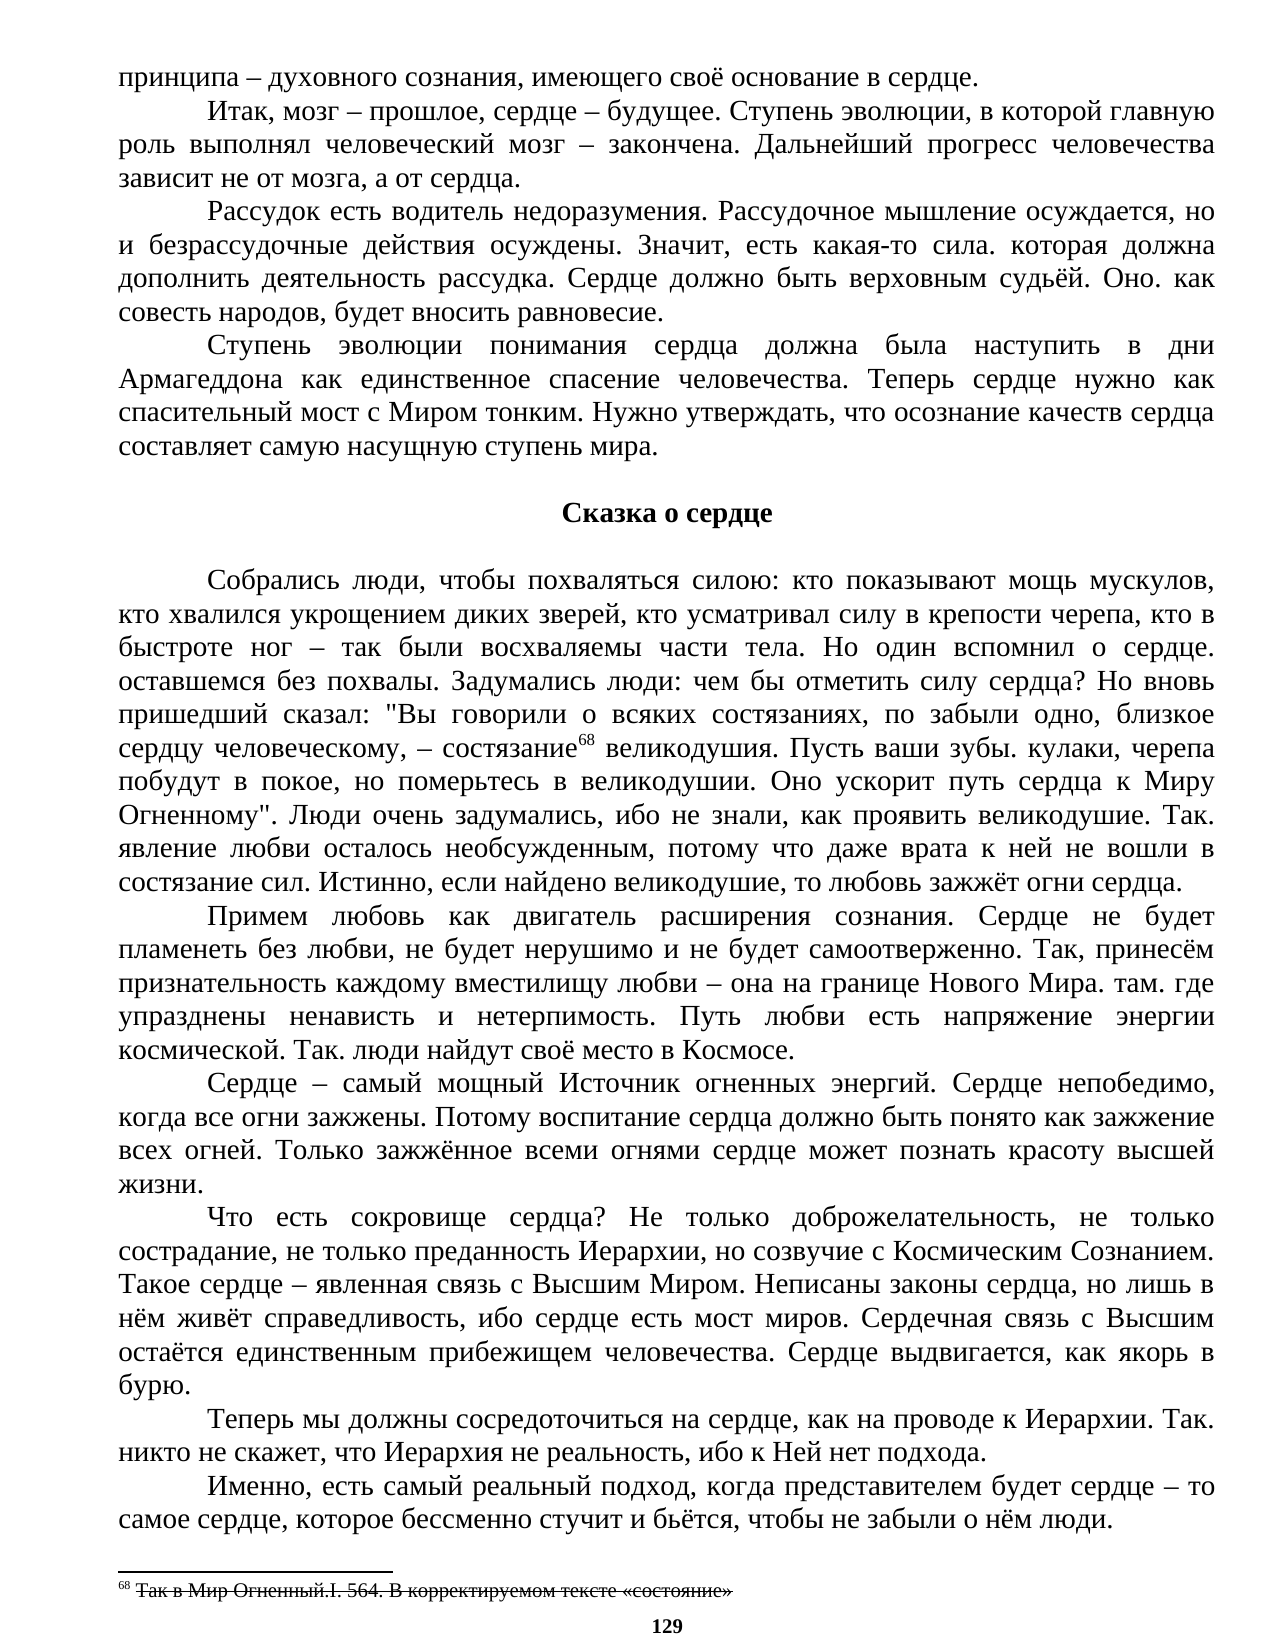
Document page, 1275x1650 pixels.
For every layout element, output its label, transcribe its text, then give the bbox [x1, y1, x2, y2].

text Рассудок есть водитель недоразумения. Рассудочное мышление осуждается, но и безрассудочные действия осуждены. Значит, есть какая-то сила. которая должна дополнить деятельность рассудка. Сердце должно быть верховным судьёй. Оно. как совесть народов, будет вносить равновесие. [118, 193, 1216, 327]
text Что есть сокровище сердца? Не только доброжелательность, не только сострадание, не только преданность Иерархии, но созвучие с Космическим Сознанием. Такое сердце – явленная связь с Высшим Миром. Неписаны законы сердца, но лишь в нём живёт справедливость, ибо сердце есть мост миров. Сердечная связь с Высшим остаётся единственным прибежищем человечества. Сердце выдвигается, как якорь в бурю. [118, 1199, 1216, 1401]
subtitle Сказка о сердце [118, 495, 1216, 529]
text Собрались люди, чтобы похваляться силою: кто показывают мощь мускулов, кто хвалился укрощением диких зверей, кто усматривал силу в крепости черепа, кто в быстроте ног – так были восхваляемы части тела. Но один вспомнил о сердце. оставшемся без похвалы. Задумались люди: чем бы отметить силу сердца? Но вновь пришедший сказал: "Вы говорили о всяких состязаниях, по забыли одно, близкое сердцу человеческому, – состязание великодушия. Пусть ваши зубы. кулаки, черепа побудут в покое, но померьтесь в великодушии. Оно ускорит путь сердца к Миру Огненному". Люди очень задумались, ибо не знали, как проявить великодушие. Так. явление любви осталось необсужденным, потому что даже врата к ней не вошли в состязание сил. Истинно, если найдено великодушие, то любовь зажжёт огни сердца. [118, 562, 1216, 898]
text Так в Мир Огненный.I. 564. В корректируемом тексте «состояние» [118, 1578, 1216, 1602]
text Именно, есть самый реальный подход, когда представителем будет сердце – то самое сердце, которое бессменно стучит и бьётся, чтобы не забыли о нём люди. [118, 1468, 1216, 1535]
text Сердце – самый мощный Источник огненных энергий. Сердце непобедимо, когда все огни зажжены. Потому воспитание сердца должно быть понято как зажжение всех огней. Только зажжённое всеми огнями сердце может познать красоту высшей жизни. [118, 1065, 1216, 1199]
text Теперь мы должны сосредоточиться на сердце, как на проводе к Иерархии. Так. никто не скажет, что Иерархия не реальность, ибо к Ней нет подхода. [118, 1401, 1216, 1468]
text Ступень эволюции понимания сердца должна была наступить в дни Армагеддона как единственное спасение человечества. Теперь сердце нужно как спасительный мост с Миром тонким. Нужно утверждать, что осознание качеств сердца составляет самую насущную ступень мира. [118, 327, 1216, 462]
text Итак, мозг – прошлое, сердце – будущее. Ступень эволюции, в которой главную роль выполнял человеческий мозг – закончена. Дальнейший прогресс человечества зависит не от мозга, а от сердца. [118, 93, 1216, 193]
text принципа – духовного сознания, имеющего своё основание в сердце. [118, 59, 1216, 93]
text Примем любовь как двигатель расширения сознания. Сердце не будет пламенеть без любви, не будет нерушимо и не будет самоотверженно. Так, принесём признательность каждому вместилищу любви – она на границе Нового Мира. там. где упразднены ненависть и нетерпимость. Путь любви есть напряжение энергии космической. Так. люди найдут своё место в Космосе. [118, 898, 1216, 1065]
